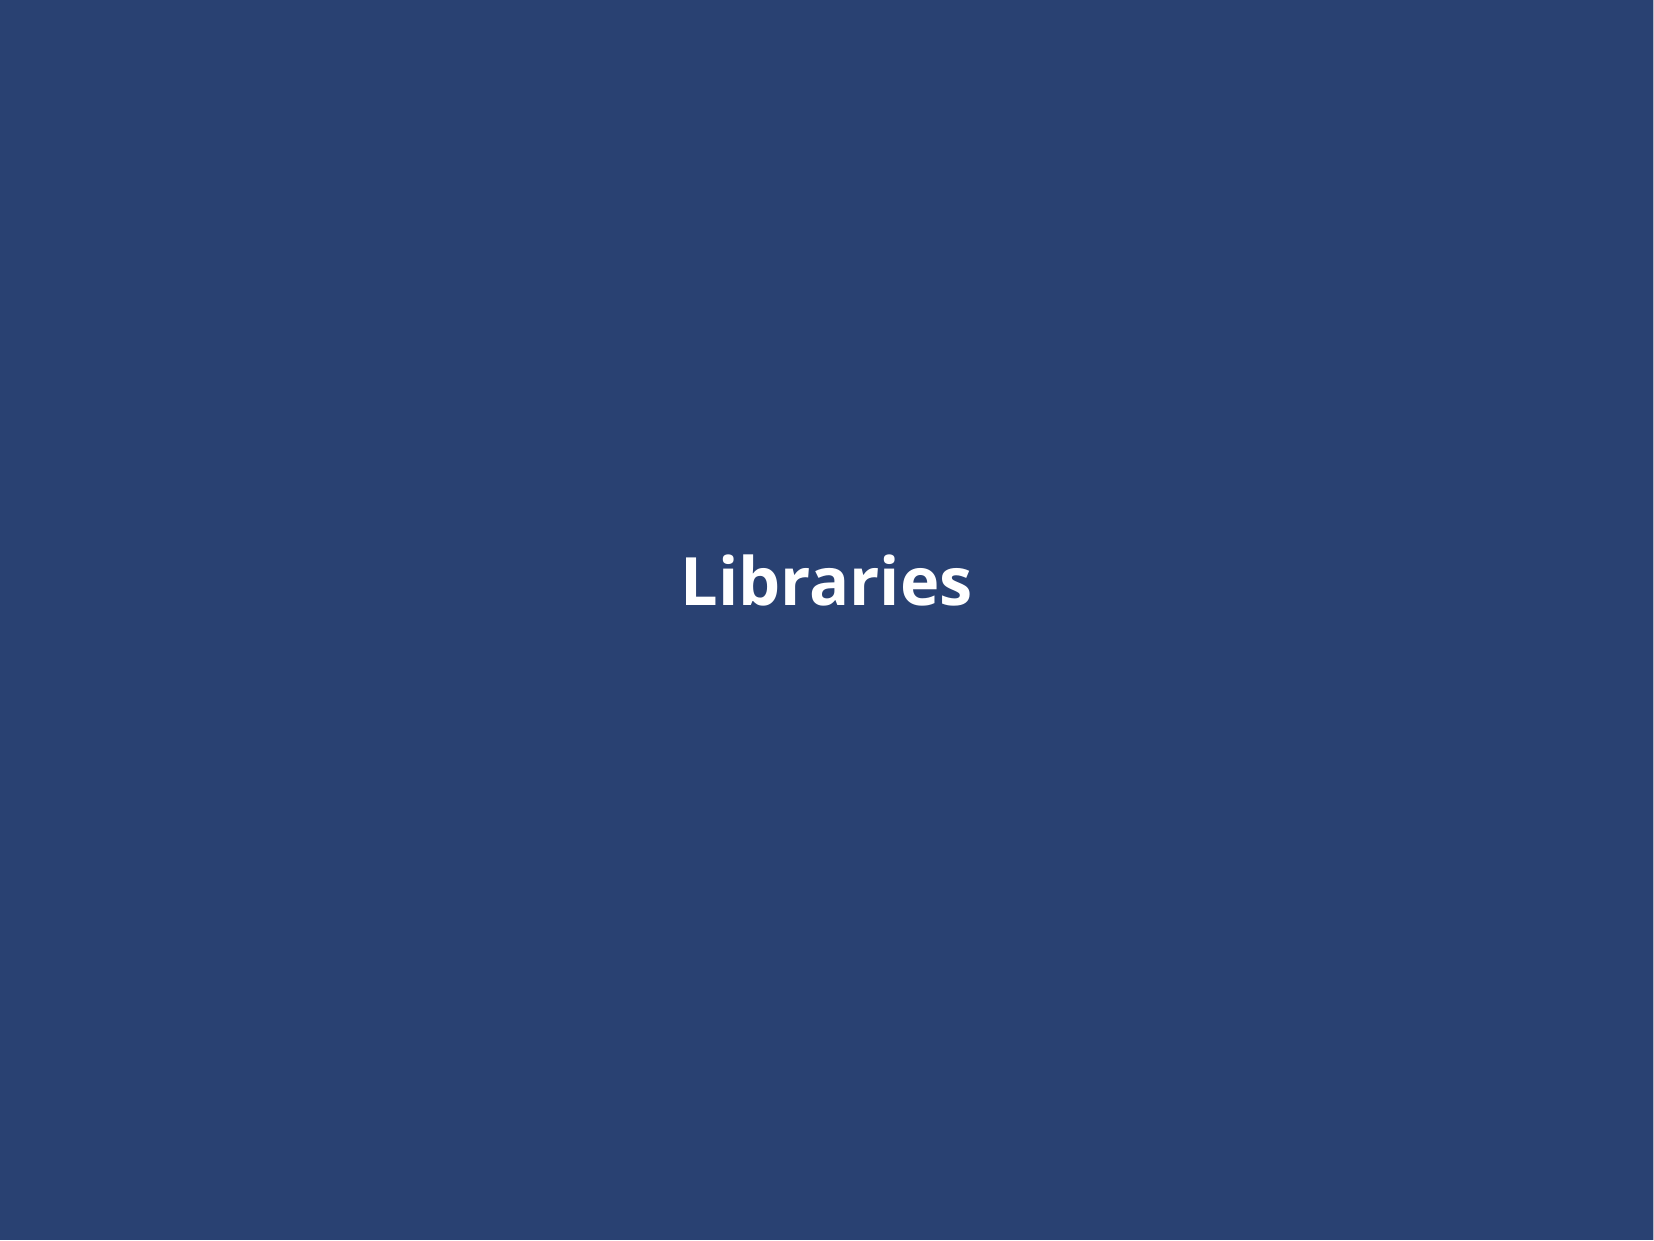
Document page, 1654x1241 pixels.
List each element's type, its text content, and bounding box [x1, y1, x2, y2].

subtitle Libraries [82, 56, 1571, 1102]
